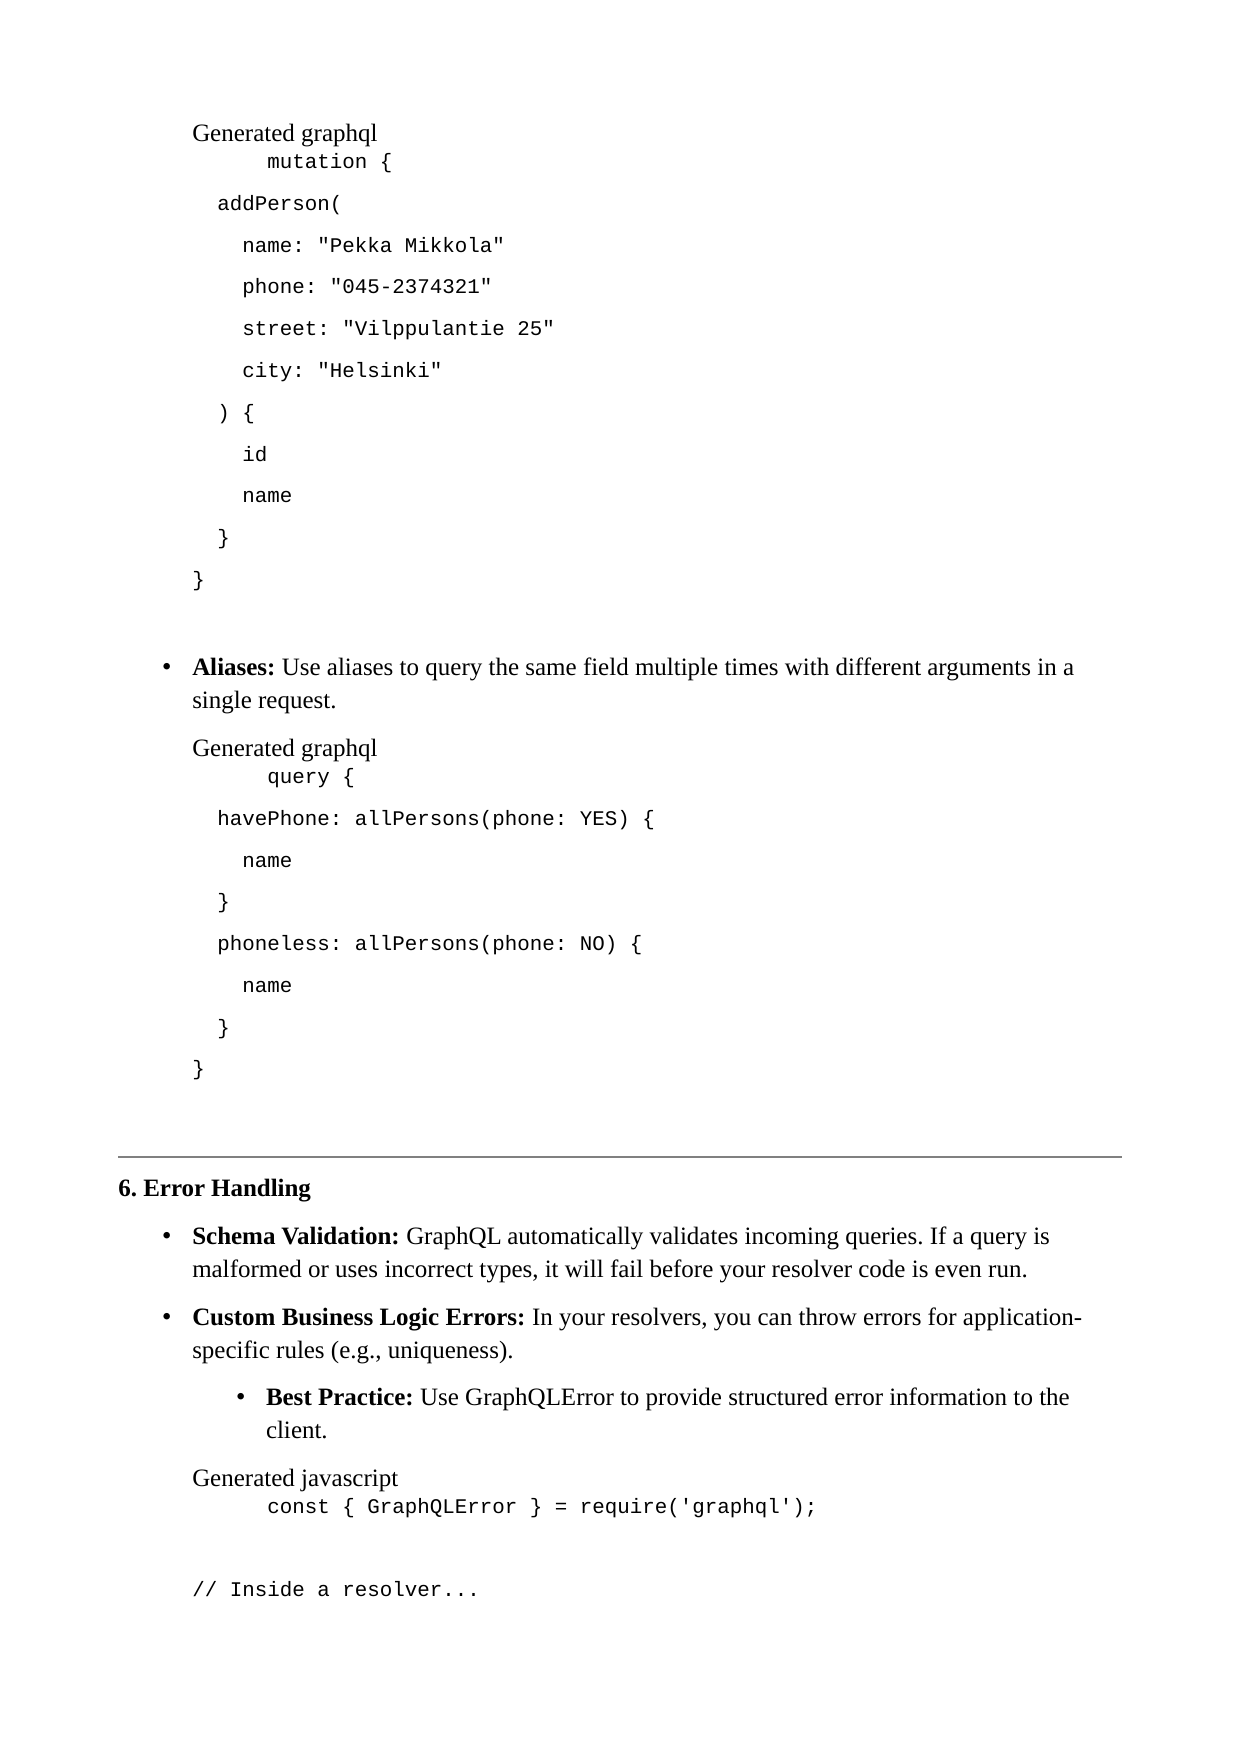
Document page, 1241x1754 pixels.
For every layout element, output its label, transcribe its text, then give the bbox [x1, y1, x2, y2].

list Generated javascript [162, 1463, 1122, 1492]
list id [162, 443, 1122, 467]
list } [162, 891, 1122, 915]
list Generated graphql [162, 118, 1122, 147]
list } [162, 1058, 1122, 1082]
list street: "Vilppulantie 25" [162, 318, 1122, 342]
list // Inside a resolver... [162, 1579, 1122, 1603]
list Schema Validation: GraphQL automatically validates incoming queries. If a query is malformed or uses incorrect types, it will fail before your resolver code is even run. [162, 1221, 1122, 1283]
list phone: "045-2374321" [162, 276, 1122, 300]
list Best Practice: Use GraphQLError to provide structured error information to the client. [236, 1382, 1122, 1444]
list havePhone: allPersons(phone: YES) { [162, 808, 1122, 831]
list name [162, 485, 1122, 509]
list Custom Business Logic Errors: In your resolvers, you can throw errors for application-specific rules (e.g., uniqueness). [162, 1302, 1122, 1363]
list query { [162, 766, 1122, 790]
list } [162, 569, 1122, 592]
list mutation { [162, 151, 1122, 175]
subtitle 6. Error Handling [118, 1173, 1122, 1202]
list } [162, 527, 1122, 551]
list name [162, 975, 1122, 998]
list const { GraphQLError } = require('graphql'); [162, 1496, 1122, 1519]
list name [162, 849, 1122, 873]
list city: "Helsinki" [162, 360, 1122, 384]
list addPerson( [162, 193, 1122, 217]
list ) { [162, 402, 1122, 425]
list Generated graphql [162, 733, 1122, 762]
list phoneless: allPersons(phone: NO) { [162, 933, 1122, 957]
list Aliases: Use aliases to query the same field multiple times with different arguments in a single request. [162, 652, 1122, 714]
list } [162, 1017, 1122, 1040]
list name: "Pekka Mikkola" [162, 235, 1122, 258]
